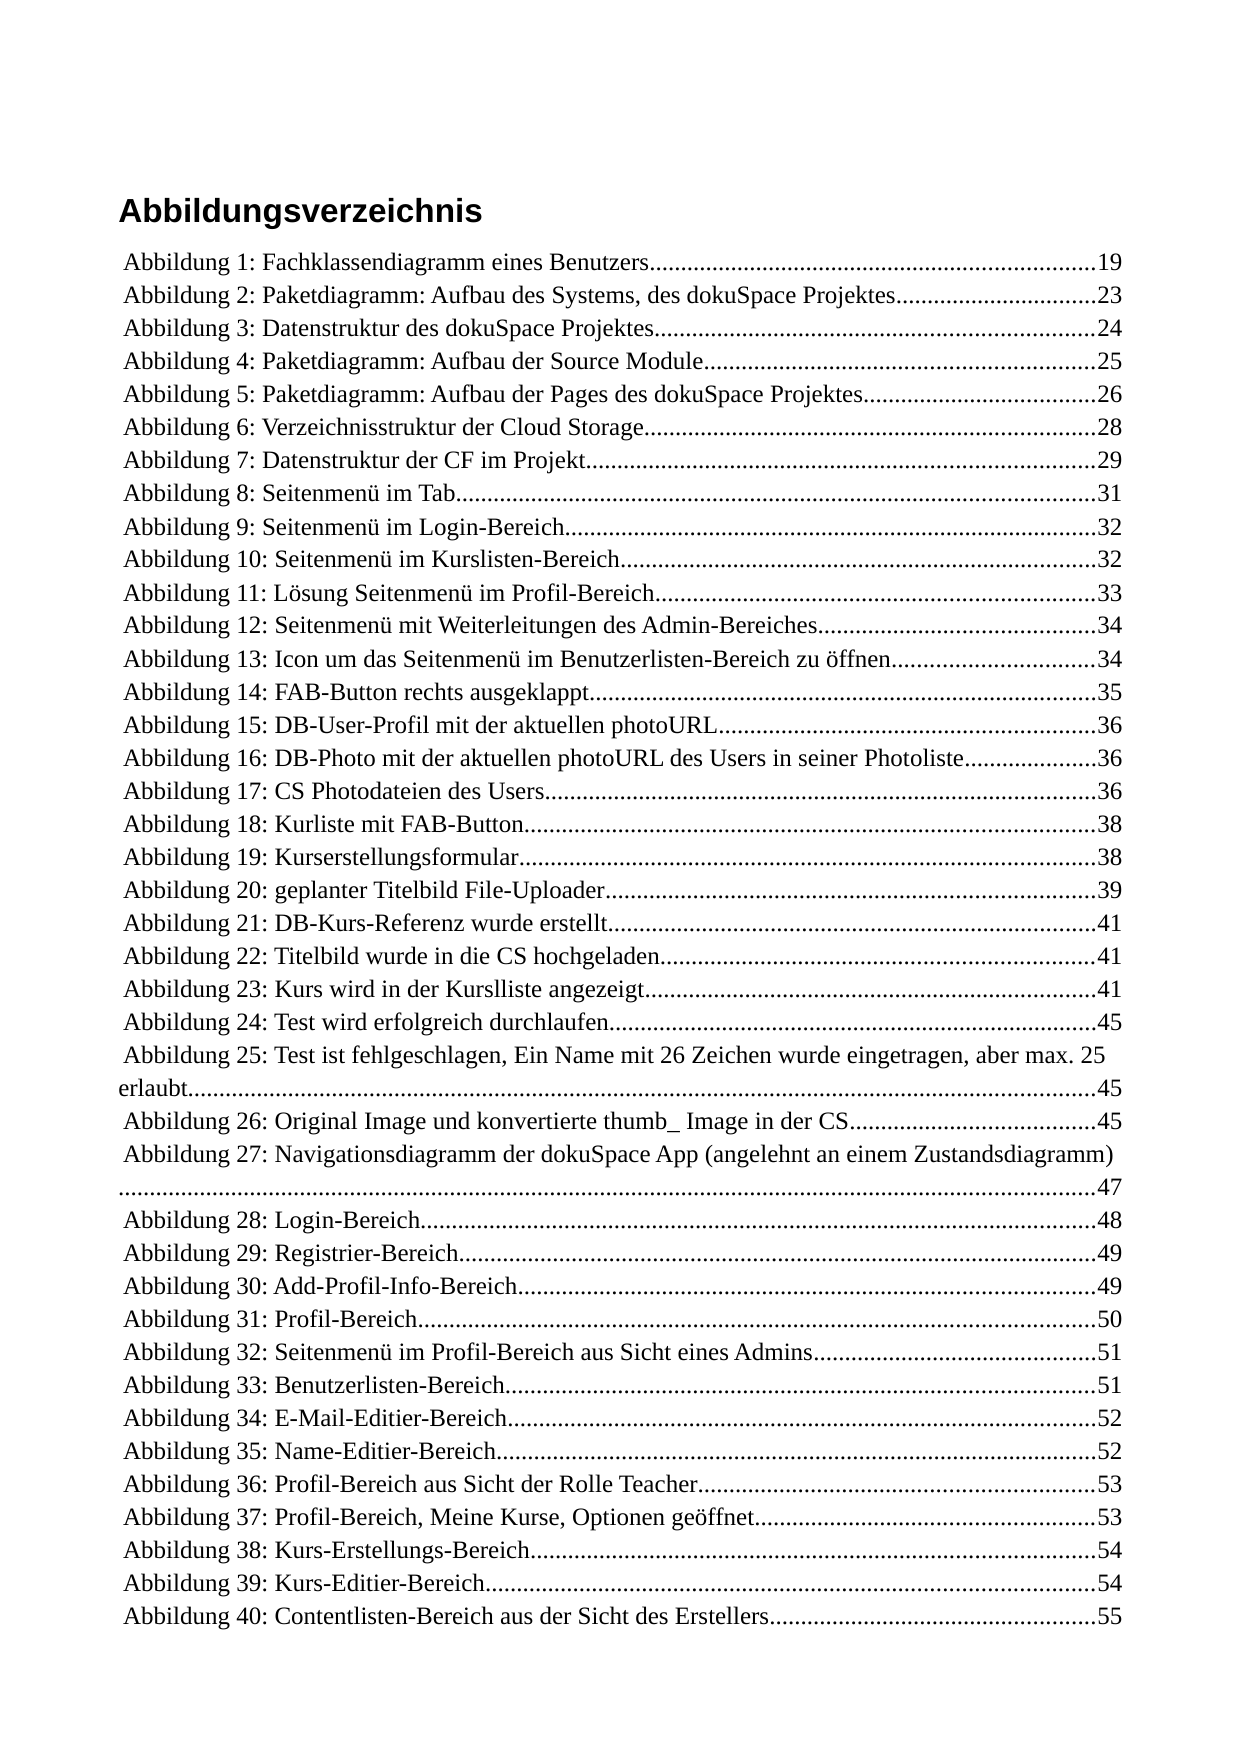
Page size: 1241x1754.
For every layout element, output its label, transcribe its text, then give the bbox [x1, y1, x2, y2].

text Abbildung 19: Kurserstellungsformular 38 [118, 842, 1122, 871]
text Abbildung 24: Test wird erfolgreich durchlaufen 45 [118, 1007, 1122, 1036]
text Abbildung 35: Name-Editier-Bereich 52 [118, 1436, 1122, 1465]
text Abbildung 14: FAB-Button rechts ausgeklappt 35 [118, 677, 1122, 705]
text Abbildung 1: Fachklassendiagramm eines Benutzers 19 [118, 247, 1122, 276]
text Abbildung 20: geplanter Titelbild File-Uploader 39 [118, 875, 1122, 903]
text Abbildung 25: Test ist fehlgeschlagen, Ein Name mit 26 Zeichen wurde eingetragen, aber max. 25 erlaubt. 45 [118, 1040, 1122, 1102]
text Abbildung 8: Seitenmenü im Tab 31 [118, 478, 1122, 507]
text Abbildung 36: Profil-Bereich aus Sicht der Rolle Teacher 53 [118, 1469, 1122, 1498]
text Abbildung 2: Paketdiagramm: Aufbau des Systems, des dokuSpace Projektes 23 [118, 280, 1122, 309]
text Abbildung 32: Seitenmenü im Profil-Bereich aus Sicht eines Admins 51 [118, 1337, 1122, 1366]
text Abbildung 6: Verzeichnisstruktur der Cloud Storage 28 [118, 412, 1122, 441]
text Abbildung 27: Navigationsdiagramm der dokuSpace App (angelehnt an einem Zustandsdiagramm) 47 [118, 1139, 1122, 1201]
text Abbildung 31: Profil-Bereich 50 [118, 1304, 1122, 1333]
text Abbildung 38: Kurs-Erstellungs-Bereich 54 [118, 1535, 1122, 1564]
text Abbildung 34: E-Mail-Editier-Bereich 52 [118, 1403, 1122, 1432]
text Abbildung 5: Paketdiagramm: Aufbau der Pages des dokuSpace Projektes 26 [118, 379, 1122, 408]
text Abbildung 37: Profil-Bereich, Meine Kurse, Optionen geöffnet 53 [118, 1502, 1122, 1531]
text Abbildung 21: DB-Kurs-Referenz wurde erstellt 41 [118, 908, 1122, 937]
text Abbildung 40: Contentlisten-Bereich aus der Sicht des Erstellers 55 [118, 1601, 1122, 1630]
text Abbildung 23: Kurs wird in der Kurslliste angezeigt 41 [118, 974, 1122, 1003]
text Abbildung 16: DB-Photo mit der aktuellen photoURL des Users in seiner Photoliste 36 [118, 743, 1122, 771]
text Abbildung 7: Datenstruktur der CF im Projekt 29 [118, 446, 1122, 474]
text Abbildung 28: Login-Bereich 48 [118, 1205, 1122, 1234]
text Abbildung 13: Icon um das Seitenmenü im Benutzerlisten-Bereich zu öffnen 34 [118, 644, 1122, 672]
text Abbildung 10: Seitenmenü im Kurslisten-Bereich 32 [118, 544, 1122, 573]
text Abbildung 33: Benutzerlisten-Bereich 51 [118, 1370, 1122, 1399]
text Abbildung 26: Original Image und konvertierte thumb_ Image in der CS 45 [118, 1106, 1122, 1135]
subtitle Abbildungsverzeichnis [118, 191, 1122, 229]
text Abbildung 39: Kurs-Editier-Bereich 54 [118, 1568, 1122, 1597]
text Abbildung 29: Registrier-Bereich 49 [118, 1238, 1122, 1267]
text Abbildung 22: Titelbild wurde in die CS hochgeladen 41 [118, 941, 1122, 969]
text Abbildung 15: DB-User-Profil mit der aktuellen photoURL 36 [118, 710, 1122, 738]
text Abbildung 18: Kurliste mit FAB-Button 38 [118, 809, 1122, 837]
text Abbildung 11: Lösung Seitenmenü im Profil-Bereich 33 [118, 578, 1122, 606]
text Abbildung 4: Paketdiagramm: Aufbau der Source Module 25 [118, 346, 1122, 375]
text Abbildung 17: CS Photodateien des Users 36 [118, 776, 1122, 804]
text Abbildung 12: Seitenmenü mit Weiterleitungen des Admin-Bereiches 34 [118, 611, 1122, 639]
text Abbildung 3: Datenstruktur des dokuSpace Projektes 24 [118, 313, 1122, 342]
text Abbildung 30: Add-Profil-Info-Bereich 49 [118, 1271, 1122, 1300]
text Abbildung 9: Seitenmenü im Login-Bereich 32 [118, 512, 1122, 540]
